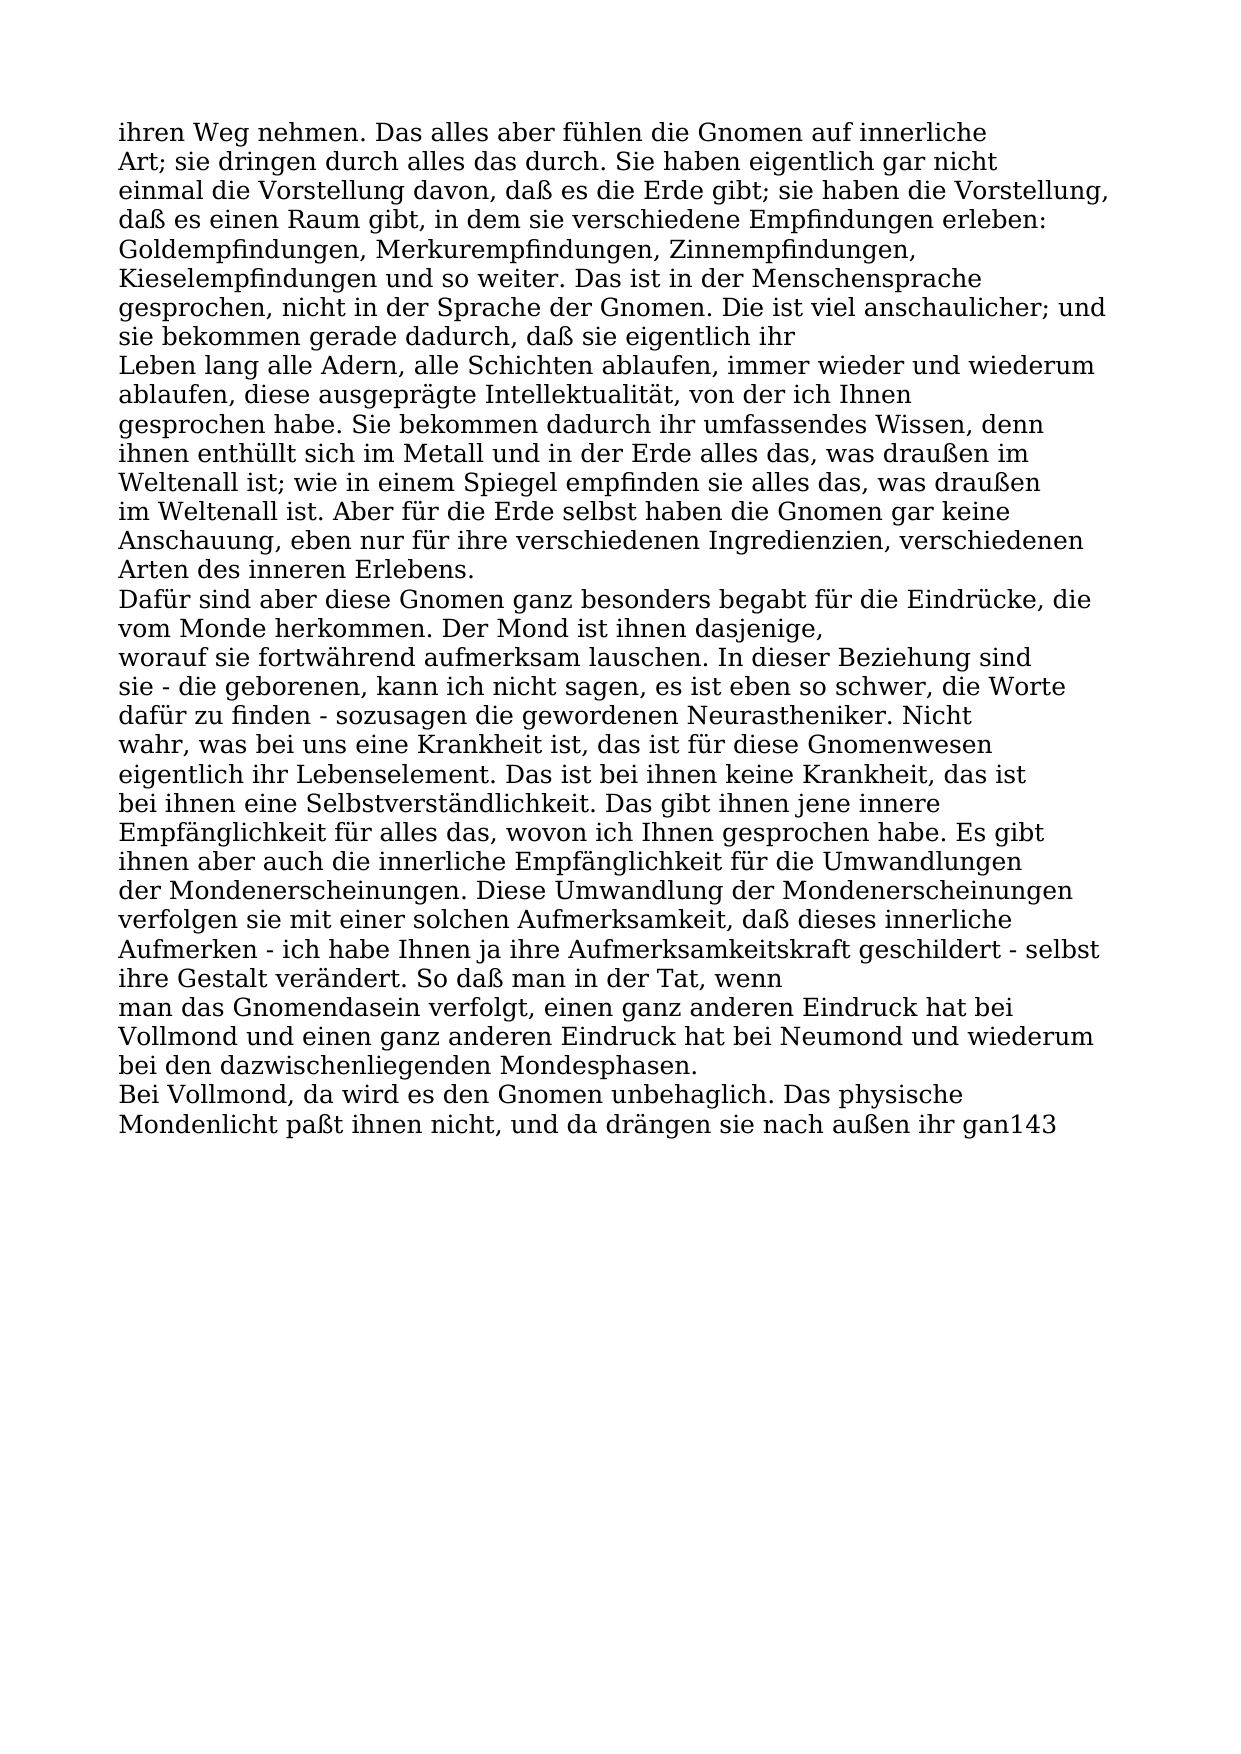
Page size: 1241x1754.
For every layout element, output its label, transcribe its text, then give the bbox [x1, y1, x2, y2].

text sie - die geborenen, kann ich nicht sagen, es ist eben so schwer, die Worte [118, 672, 1122, 701]
text Dafür sind aber diese Gnomen ganz besonders begabt für die Eindrücke, die vom Monde herkommen. Der Mond ist ihnen dasjenige, [118, 585, 1122, 643]
text Art; sie dringen durch alles das durch. Sie haben eigentlich gar nicht [118, 147, 1122, 176]
text man das Gnomendasein verfolgt, einen ganz anderen Eindruck hat bei [118, 993, 1122, 1022]
text der Mondenerscheinungen. Diese Umwandlung der Mondenerscheinungen verfolgen sie mit einer solchen Aufmerksamkeit, daß dieses innerliche Aufmerken - ich habe Ihnen ja ihre Aufmerksamkeitskraft geschildert - selbst ihre Gestalt verändert. So daß man in der Tat, wenn [118, 876, 1122, 993]
text Anschauung, eben nur für ihre verschiedenen Ingredienzien, verschiedenen Arten des inneren Erlebens. [118, 526, 1122, 585]
text einmal die Vorstellung davon, daß es die Erde gibt; sie haben die Vorstellung, daß es einen Raum gibt, in dem sie verschiedene Empfindungen erleben: Goldempfindungen, Merkurempfindungen, Zinnempfindungen, Kieselempfindungen und so weiter. Das ist in der Menschensprache gesprochen, nicht in der Sprache der Gnomen. Die ist viel anschaulicher; und sie bekommen gerade dadurch, daß sie eigentlich ihr [118, 176, 1122, 351]
text im Weltenall ist. Aber für die Erde selbst haben die Gnomen gar keine [118, 497, 1122, 526]
text wahr, was bei uns eine Krankheit ist, das ist für diese Gnomenwesen [118, 731, 1122, 760]
text gesprochen habe. Sie bekommen dadurch ihr umfassendes Wissen, denn [118, 410, 1122, 439]
text ihren Weg nehmen. Das alles aber fühlen die Gnomen auf innerliche [118, 118, 1122, 147]
text bei ihnen eine Selbstverständlichkeit. Das gibt ihnen jene innere Empfänglichkeit für alles das, wovon ich Ihnen gesprochen habe. Es gibt [118, 789, 1122, 847]
text worauf sie fortwährend aufmerksam lauschen. In dieser Beziehung sind [118, 643, 1122, 672]
text ihnen aber auch die innerliche Empfänglichkeit für die Umwandlungen [118, 847, 1122, 876]
text Weltenall ist; wie in einem Spiegel empfinden sie alles das, was draußen [118, 468, 1122, 497]
text dafür zu finden - sozusagen die gewordenen Neurastheniker. Nicht [118, 701, 1122, 731]
text eigentlich ihr Lebenselement. Das ist bei ihnen keine Krankheit, das ist [118, 760, 1122, 789]
text Leben lang alle Adern, alle Schichten ablaufen, immer wieder und wiederum ablaufen, diese ausgeprägte Intellektualität, von der ich Ihnen [118, 351, 1122, 410]
text Bei Vollmond, da wird es den Gnomen unbehaglich. Das physische [118, 1081, 1122, 1110]
text Mondenlicht paßt ihnen nicht, und da drängen sie nach außen ihr gan143 [118, 1110, 1122, 1139]
text Vollmond und einen ganz anderen Eindruck hat bei Neumond und wiederum bei den dazwischenliegenden Mondesphasen. [118, 1022, 1122, 1081]
text ihnen enthüllt sich im Metall und in der Erde alles das, was draußen im [118, 439, 1122, 468]
